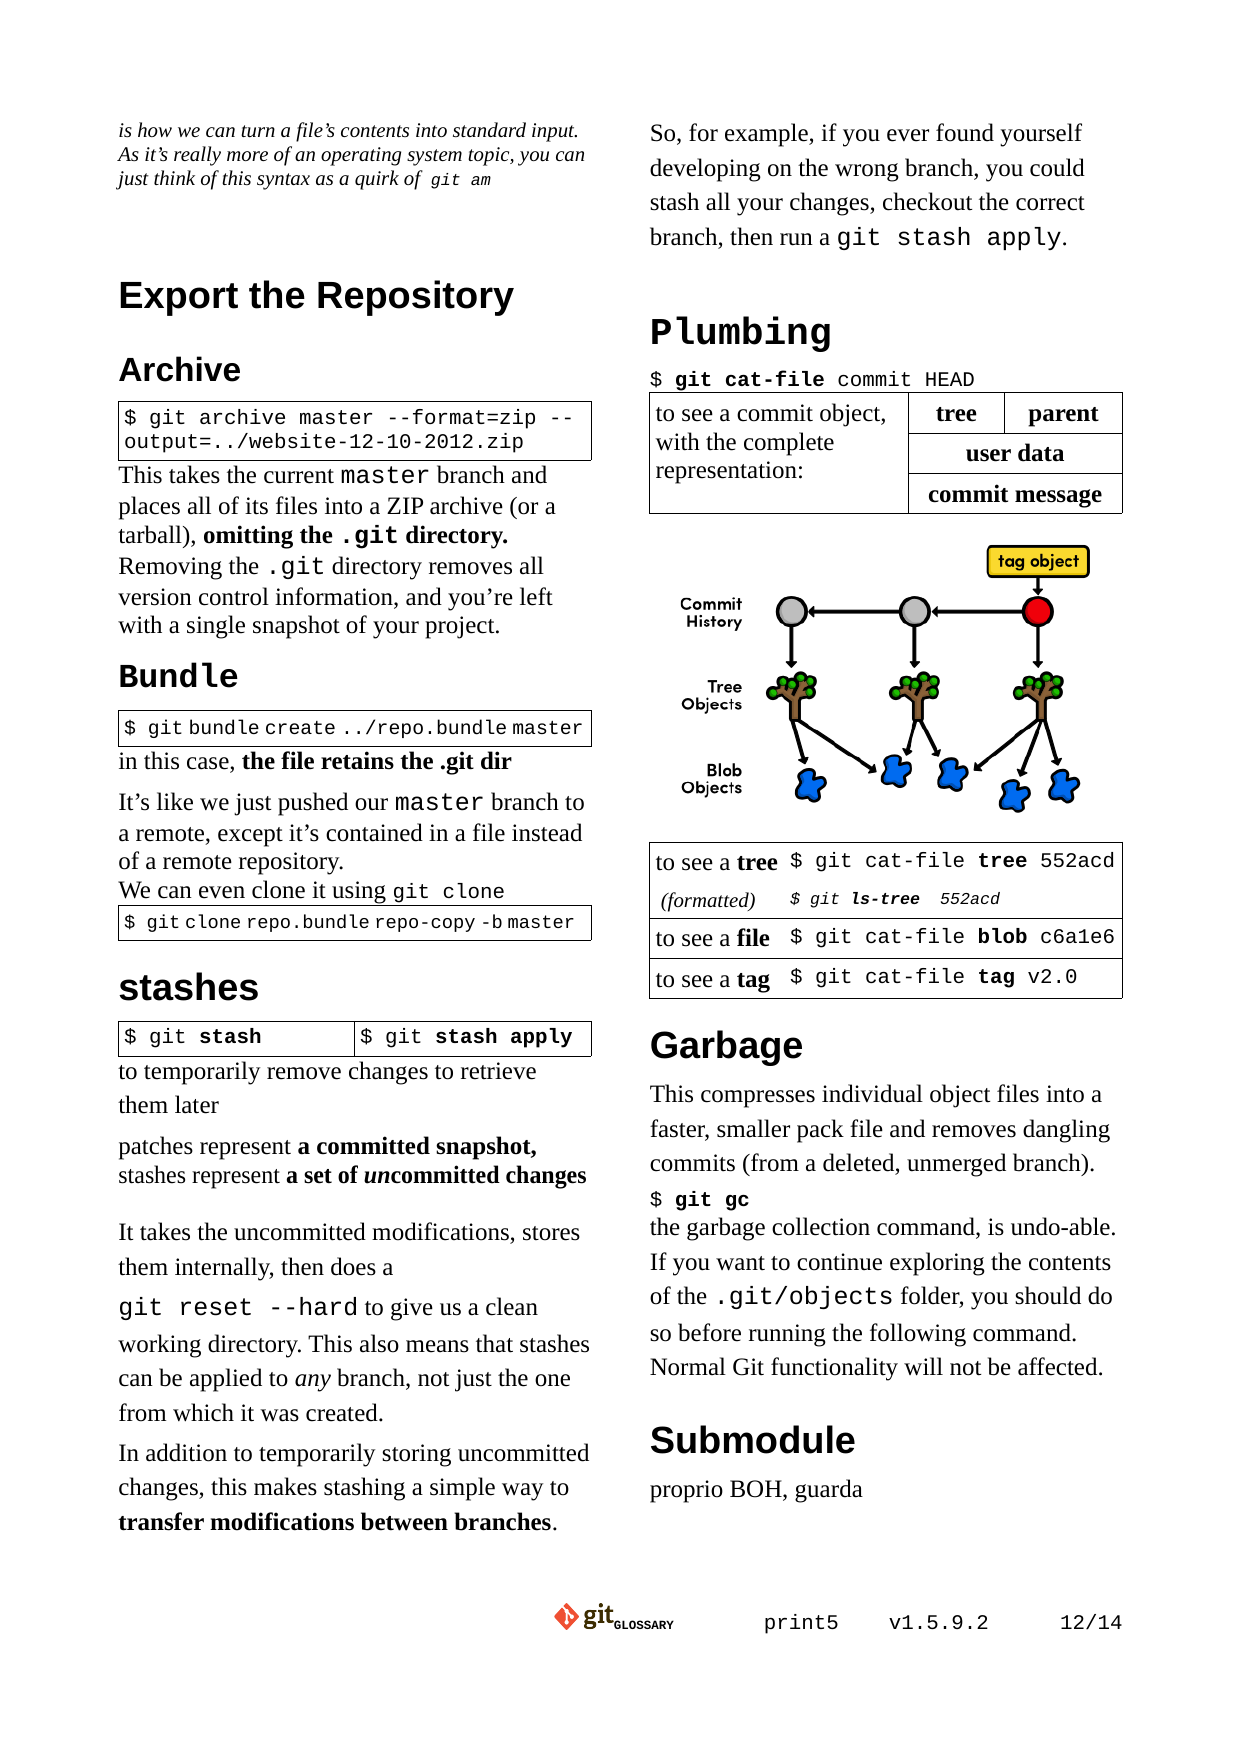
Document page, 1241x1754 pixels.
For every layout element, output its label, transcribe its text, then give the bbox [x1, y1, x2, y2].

table_cell $ git cat-file tag v2.0 [784, 959, 1122, 998]
table_header parent [1005, 393, 1122, 432]
text patches represent a committed snapshot, [118, 1131, 591, 1160]
text $ git gc [649, 1189, 1122, 1212]
text So, for example, if you ever found yourself developing on the wrong branch, you could stash all your changes, checkout the correct branch, then run a git stash apply. [649, 118, 1122, 252]
text the garbage collection command, is undo-able. If you want to continue exploring the contents of the .git/objects folder, you should do so before running the following command. Normal Git functionality will not be affected. [649, 1212, 1122, 1381]
table_cell commit message [909, 474, 1122, 513]
text It takes the uncommitted modifications, stores them internally, then does a [118, 1217, 591, 1280]
table_cell to see a file [650, 919, 784, 958]
subtitle Bundle [118, 660, 591, 698]
subtitle Submodule [649, 1418, 1122, 1461]
table_header $ git archive master --format=zip --output=../website-12-10-2012.zip [119, 402, 591, 460]
text This compresses individual object files into a faster, smaller pack file and removes dangling commits (from a deleted, unmerged branch). [649, 1079, 1122, 1177]
subtitle Archive [118, 350, 591, 389]
table_header $ git stash [119, 1022, 354, 1056]
table_cell $ git cat-file blob c6a1e6 [784, 919, 1122, 958]
table_cell (formatted) [650, 882, 784, 917]
table_cell to see a tag [650, 959, 784, 998]
picture [554, 1603, 614, 1630]
text git reset --hard to give us a clean working directory. This also means that stashes can be applied to any branch, not just the one from which it was created. [118, 1292, 591, 1426]
text It’s like we just pushed our master branch to a remote, except it’s contained in a file instead of a remote repository. [118, 787, 591, 875]
text In addition to temporarily storing uncommitted changes, this makes stashing a simple way to transfer modifications between branches. [118, 1438, 591, 1536]
table_cell to see a tree [650, 843, 784, 882]
text $ git cat-file commit HEAD [649, 368, 1122, 392]
text We can even clone it using git clone [118, 875, 591, 905]
table_cell $ git ls-tree 552acd [784, 882, 1122, 917]
text proprio BOH, guarda [649, 1474, 1122, 1503]
table_cell [650, 514, 1122, 842]
subtitle Plumbing [649, 313, 1122, 356]
table_header tree [909, 393, 1004, 432]
text stashes represent a set of uncommitted changes [118, 1160, 591, 1188]
text in this case, the file retains the .git dir [118, 747, 591, 775]
subtitle Garbage [649, 1023, 1122, 1067]
table_cell user data [909, 434, 1122, 473]
subtitle stashes [118, 964, 591, 1008]
text is how we can turn a file’s contents into standard input. As it’s really more of an operating system topic, you can just think of this syntax as a quirk of git am [118, 118, 591, 191]
subtitle Export the Repository [118, 273, 591, 317]
table_header to see a commit object, with the complete representation: [650, 393, 908, 513]
table_header $ git clone repo.bundle repo-copy -b master [119, 906, 591, 939]
picture [655, 518, 1117, 836]
table_header $ git bundle create ../repo.bundle master [119, 711, 591, 746]
table_header $ git stash apply [355, 1022, 591, 1056]
text to temporarily remove changes to retrieve them later [118, 1057, 591, 1119]
text This takes the current master branch and places all of its files into a ZIP archive (or a tarball), omitting the .git directory. Removing the .git directory removes all version control information, and you’re left with a single snapshot of your project. [118, 461, 591, 639]
table_cell $ git cat-file tree 552acd [784, 843, 1122, 882]
